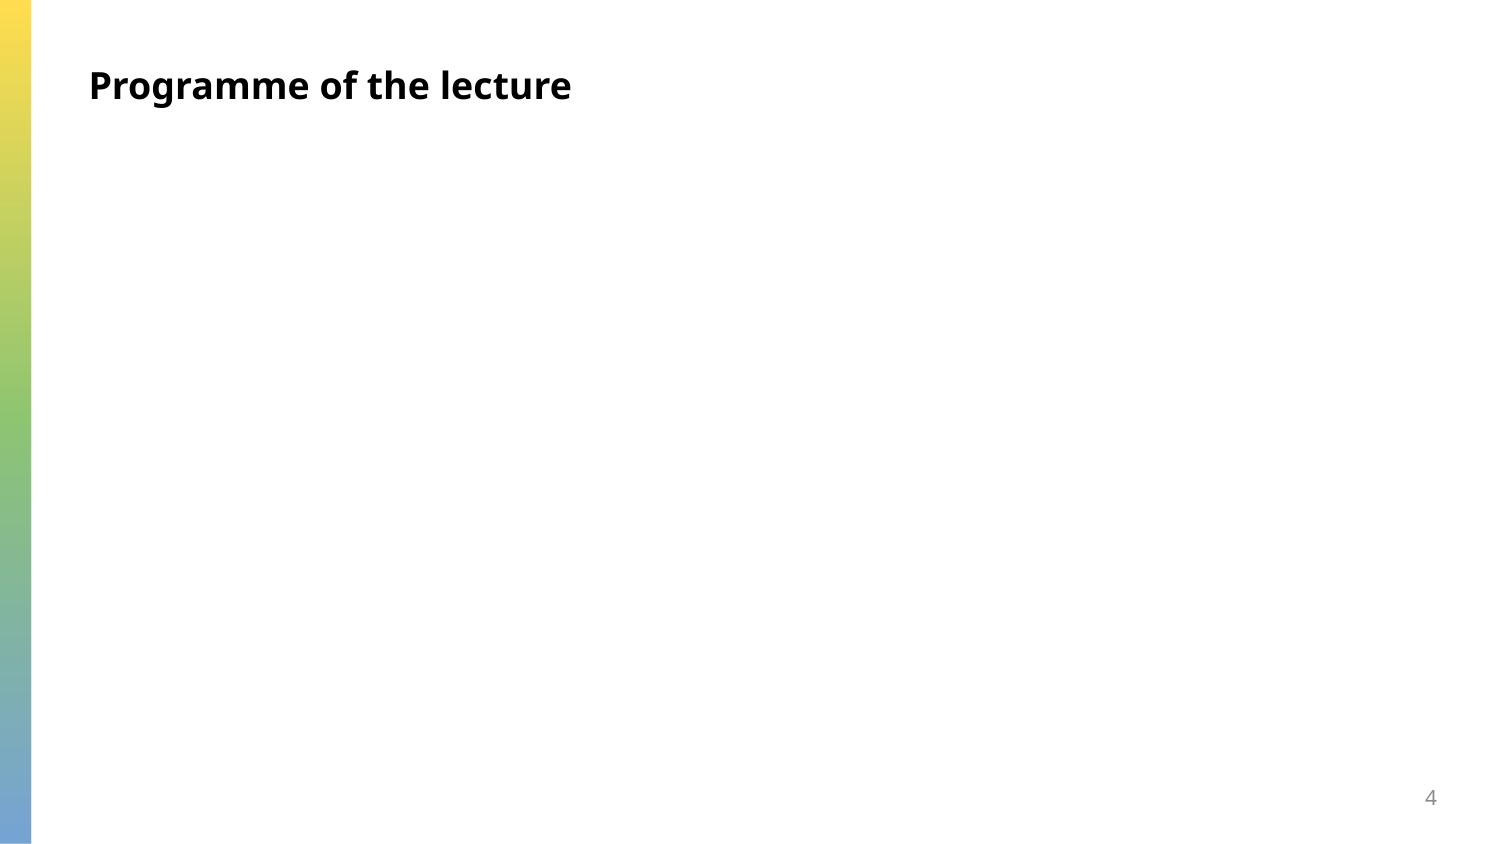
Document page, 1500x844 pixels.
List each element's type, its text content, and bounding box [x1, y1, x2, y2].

list Programme of the lecture [88, 61, 1442, 157]
picture [0, 0, 1500, 844]
